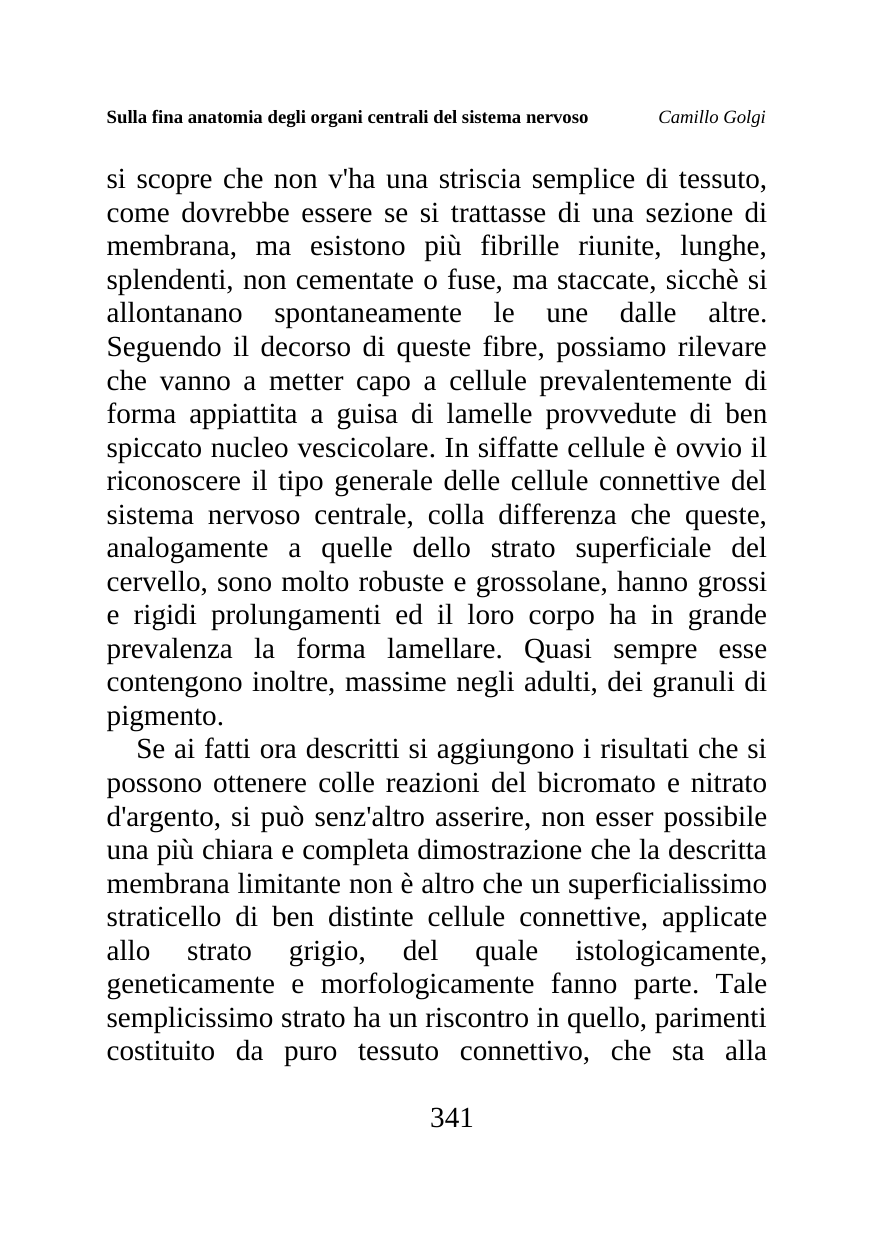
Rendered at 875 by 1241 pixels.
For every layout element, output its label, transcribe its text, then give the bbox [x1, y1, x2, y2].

text si scopre che non v'ha una striscia semplice di tessuto, come dovrebbe essere se si trattasse di una sezione di membrana, ma esistono più fibrille riunite, lunghe, splendenti, non cementate o fuse, ma staccate, sicchè si allontanano spontaneamente le une dalle altre. Seguendo il decorso di queste fibre, possiamo rilevare che vanno a metter capo a cellule prevalentemente di forma appiattita a guisa di lamelle provvedute di ben spiccato nucleo vescicolare. In siffatte cellule è ovvio il riconoscere il tipo generale delle cellule connettive del sistema nervoso centrale, colla differenza che queste, analogamente a quelle dello strato superficiale del cervello, sono molto robuste e grossolane, hanno grossi e rigidi prolungamenti ed il loro corpo ha in grande prevalenza la forma lamellare. Quasi sempre esse contengono inoltre, massime negli adulti, dei granuli di pigmento. [106, 161, 768, 732]
text Se ai fatti ora descritti si aggiungono i risultati che si possono ottenere colle reazioni del bicromato e nitrato d'argento, si può senz'altro asserire, non esser possibile una più chiara e completa dimostrazione che la descritta membrana limitante non è altro che un superficialissimo straticello di ben distinte cellule connettive, applicate allo strato grigio, del quale istologicamente, geneticamente e morfologicamente fanno parte. Tale semplicissimo strato ha un riscontro in quello, parimenti costituito da puro tessuto connettivo, che sta alla [106, 732, 768, 1067]
